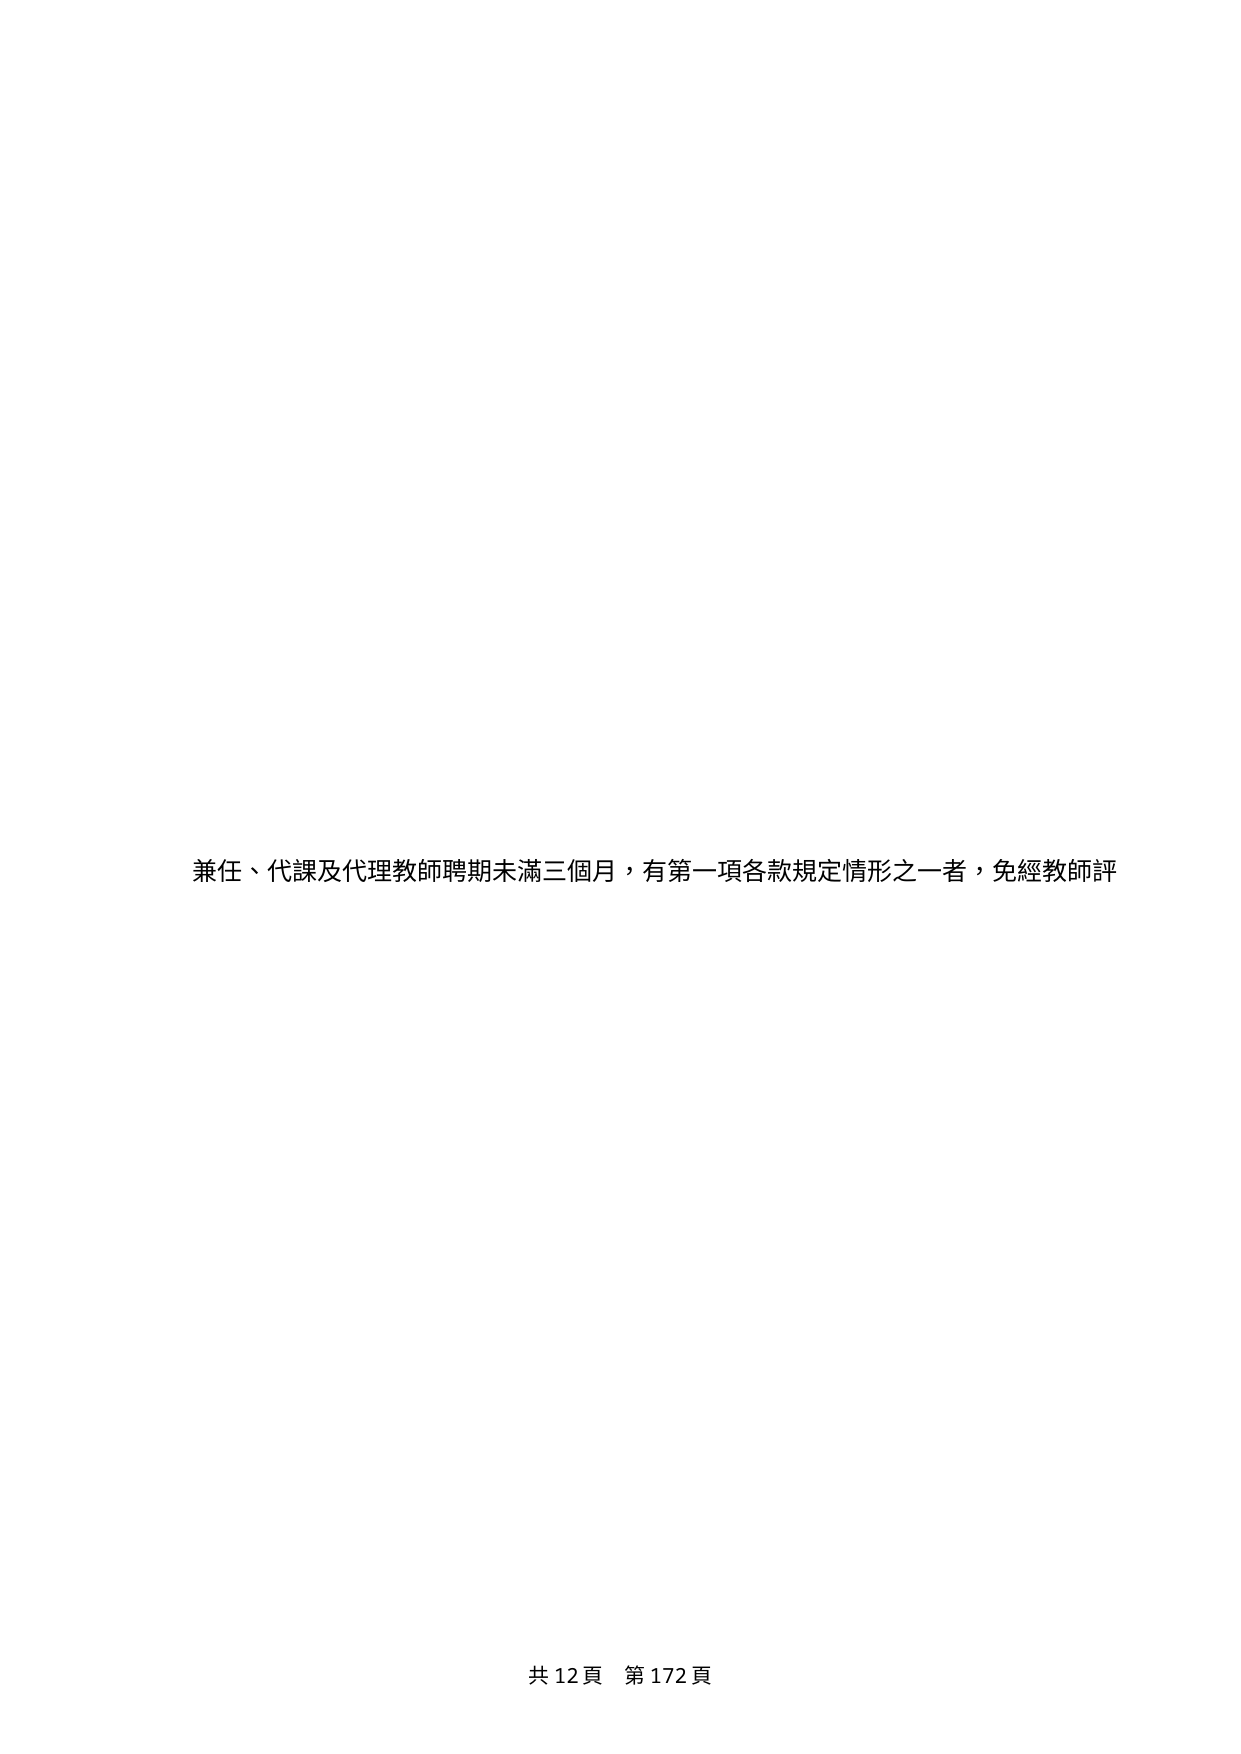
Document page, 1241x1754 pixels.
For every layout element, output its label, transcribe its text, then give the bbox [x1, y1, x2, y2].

text 兼任、代課及代理教師聘期未滿三個月，有第一項各款規定情形之一者，免經教師評 [192, 828, 1122, 891]
